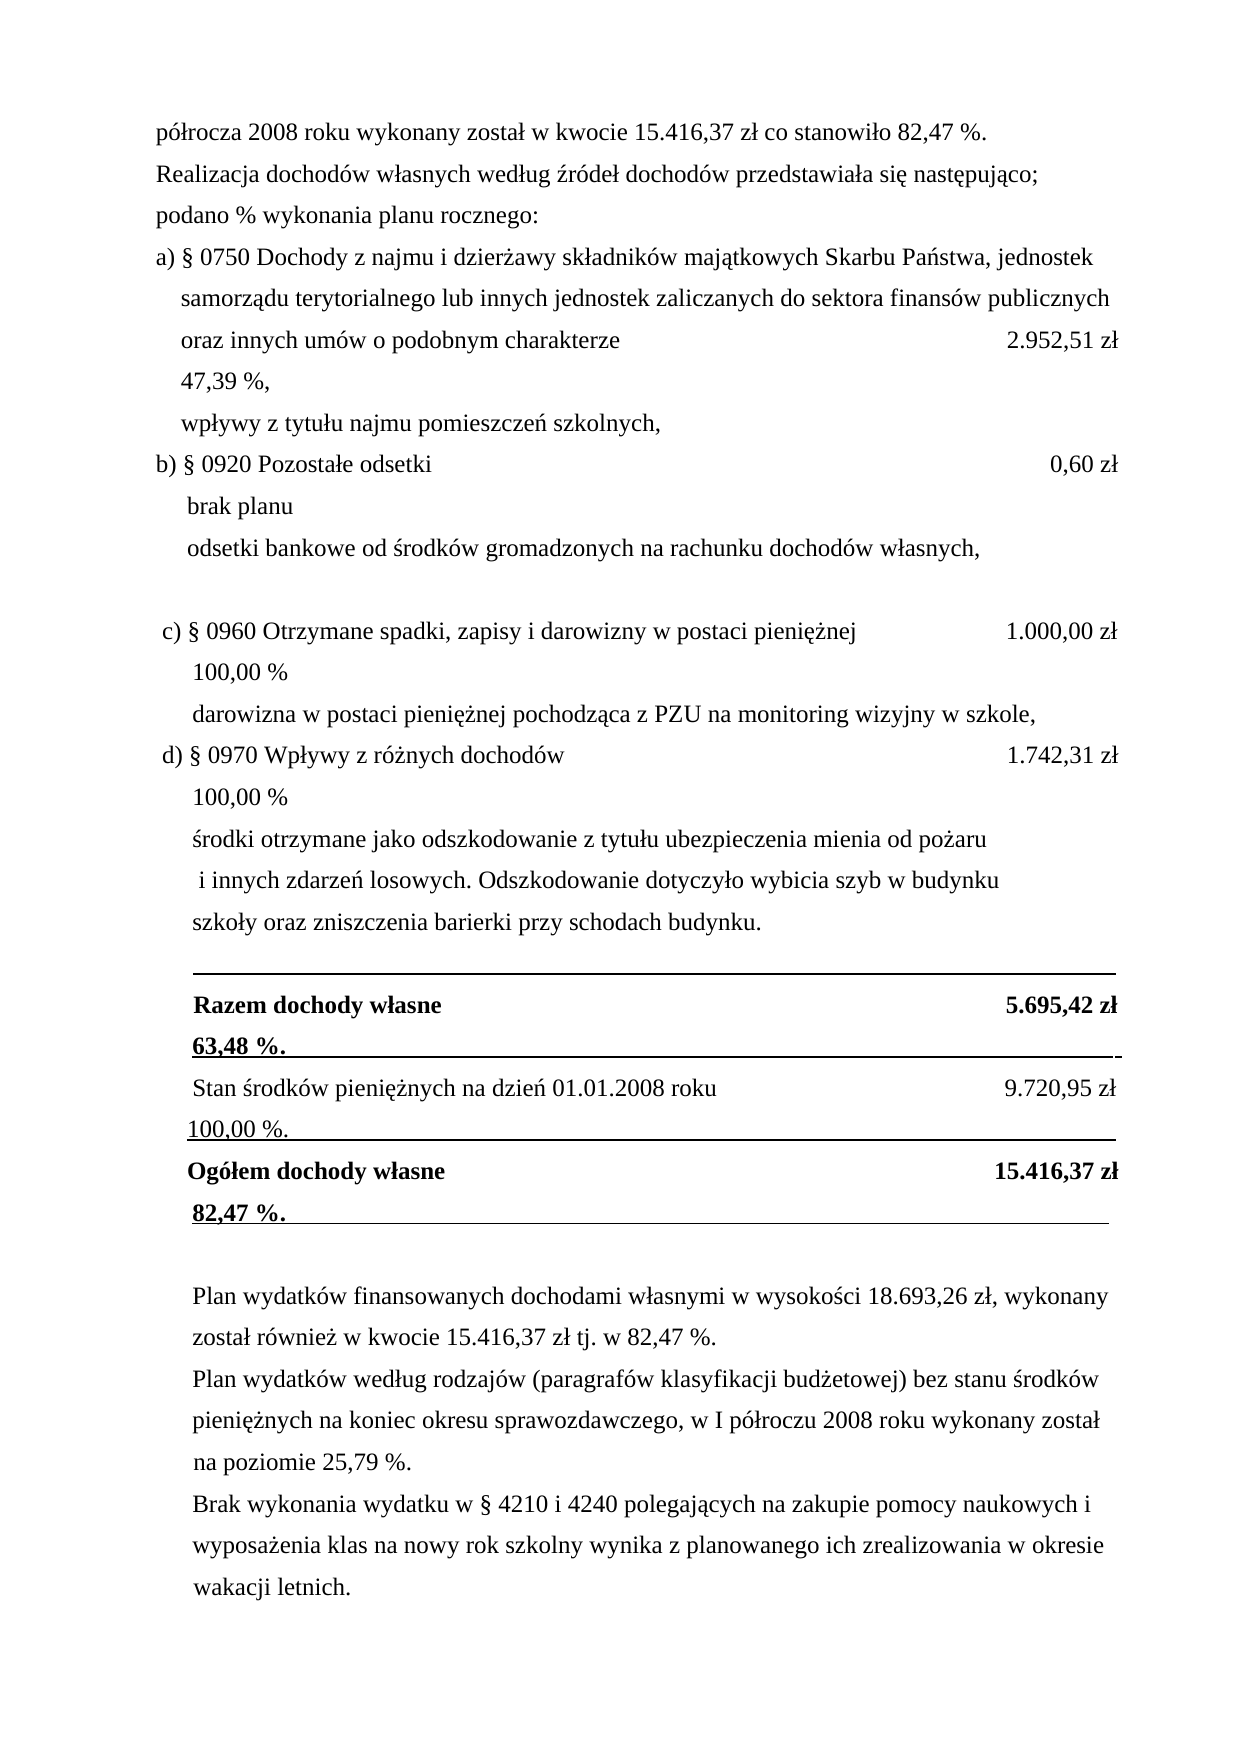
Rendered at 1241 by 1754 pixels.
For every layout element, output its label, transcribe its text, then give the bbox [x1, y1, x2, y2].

text 47,39 %, [156, 367, 1122, 395]
text Realizacja dochodów własnych według źródeł dochodów przedstawiała się następująco; [156, 160, 1122, 187]
text środki otrzymane jako odszkodowanie z tytułu ubezpieczenia mienia od pożaru [118, 825, 1122, 852]
text d) § 0970 Wpływy z różnych dochodów 1.742,31 zł [118, 742, 1122, 769]
text został również w kwocie 15.416,37 zł tj. w 82,47 %. [118, 1323, 1122, 1351]
text szkoły oraz zniszczenia barierki przy schodach budynku. [118, 908, 1122, 936]
text 100,00 % [118, 783, 1122, 811]
text podano % wykonania planu rocznego: [156, 201, 1122, 229]
text Plan wydatków według rodzajów (paragrafów klasyfikacji budżetowej) bez stanu środków pieniężnych na koniec okresu sprawozdawczego, w I półroczu 2008 roku wykonany został [118, 1365, 1122, 1434]
text samorządu terytorialnego lub innych jednostek zaliczanych do sektora finansów publicznych [156, 284, 1122, 312]
text i innych zdarzeń losowych. Odszkodowanie dotyczyło wybicia szyb w budynku [118, 866, 1122, 894]
text oraz innych umów o podobnym charakterze 2.952,51 zł [156, 326, 1122, 354]
text wakacji letnich. [118, 1573, 1122, 1601]
text wpływy z tytułu najmu pomieszczeń szkolnych, [156, 409, 1122, 437]
text Brak wykonania wydatku w § 4210 i 4240 polegających na zakupie pomocy naukowych i wyposażenia klas na nowy rok szkolny wynika z planowanego ich zrealizowania w okresie [118, 1490, 1122, 1559]
text 100,00 % [118, 658, 1122, 686]
text 82,47 %. [118, 1199, 1122, 1226]
text Plan wydatków finansowanych dochodami własnymi w wysokości 18.693,26 zł, wykonany [118, 1282, 1122, 1309]
text Ogółem dochody własne 15.416,37 zł [118, 1157, 1122, 1185]
text na poziomie 25,79 %. [118, 1448, 1122, 1476]
text odsetki bankowe od środków gromadzonych na rachunku dochodów własnych, [118, 534, 1122, 561]
text 63,48 %. Stan środków pieniężnych na dzień 01.01.2008 roku 9.720,95 zł [118, 1032, 1122, 1102]
text 100,00 %. [118, 1116, 1122, 1143]
text c) § 0960 Otrzymane spadki, zapisy i darowizny w postaci pieniężnej 1.000,00 zł [118, 617, 1122, 644]
text brak planu [156, 492, 1122, 520]
text Razem dochody własne 5.695,42 zł [118, 991, 1122, 1019]
text półrocza 2008 roku wykonany został w kwocie 15.416,37 zł co stanowiło 82,47 %. [156, 118, 1122, 146]
text b) § 0920 Pozostałe odsetki 0,60 zł [156, 451, 1122, 478]
text darowizna w postaci pieniężnej pochodząca z PZU na monitoring wizyjny w szkole, [118, 700, 1122, 728]
text a) § 0750 Dochody z najmu i dzierżawy składników majątkowych Skarbu Państwa, jednostek [156, 243, 1122, 271]
